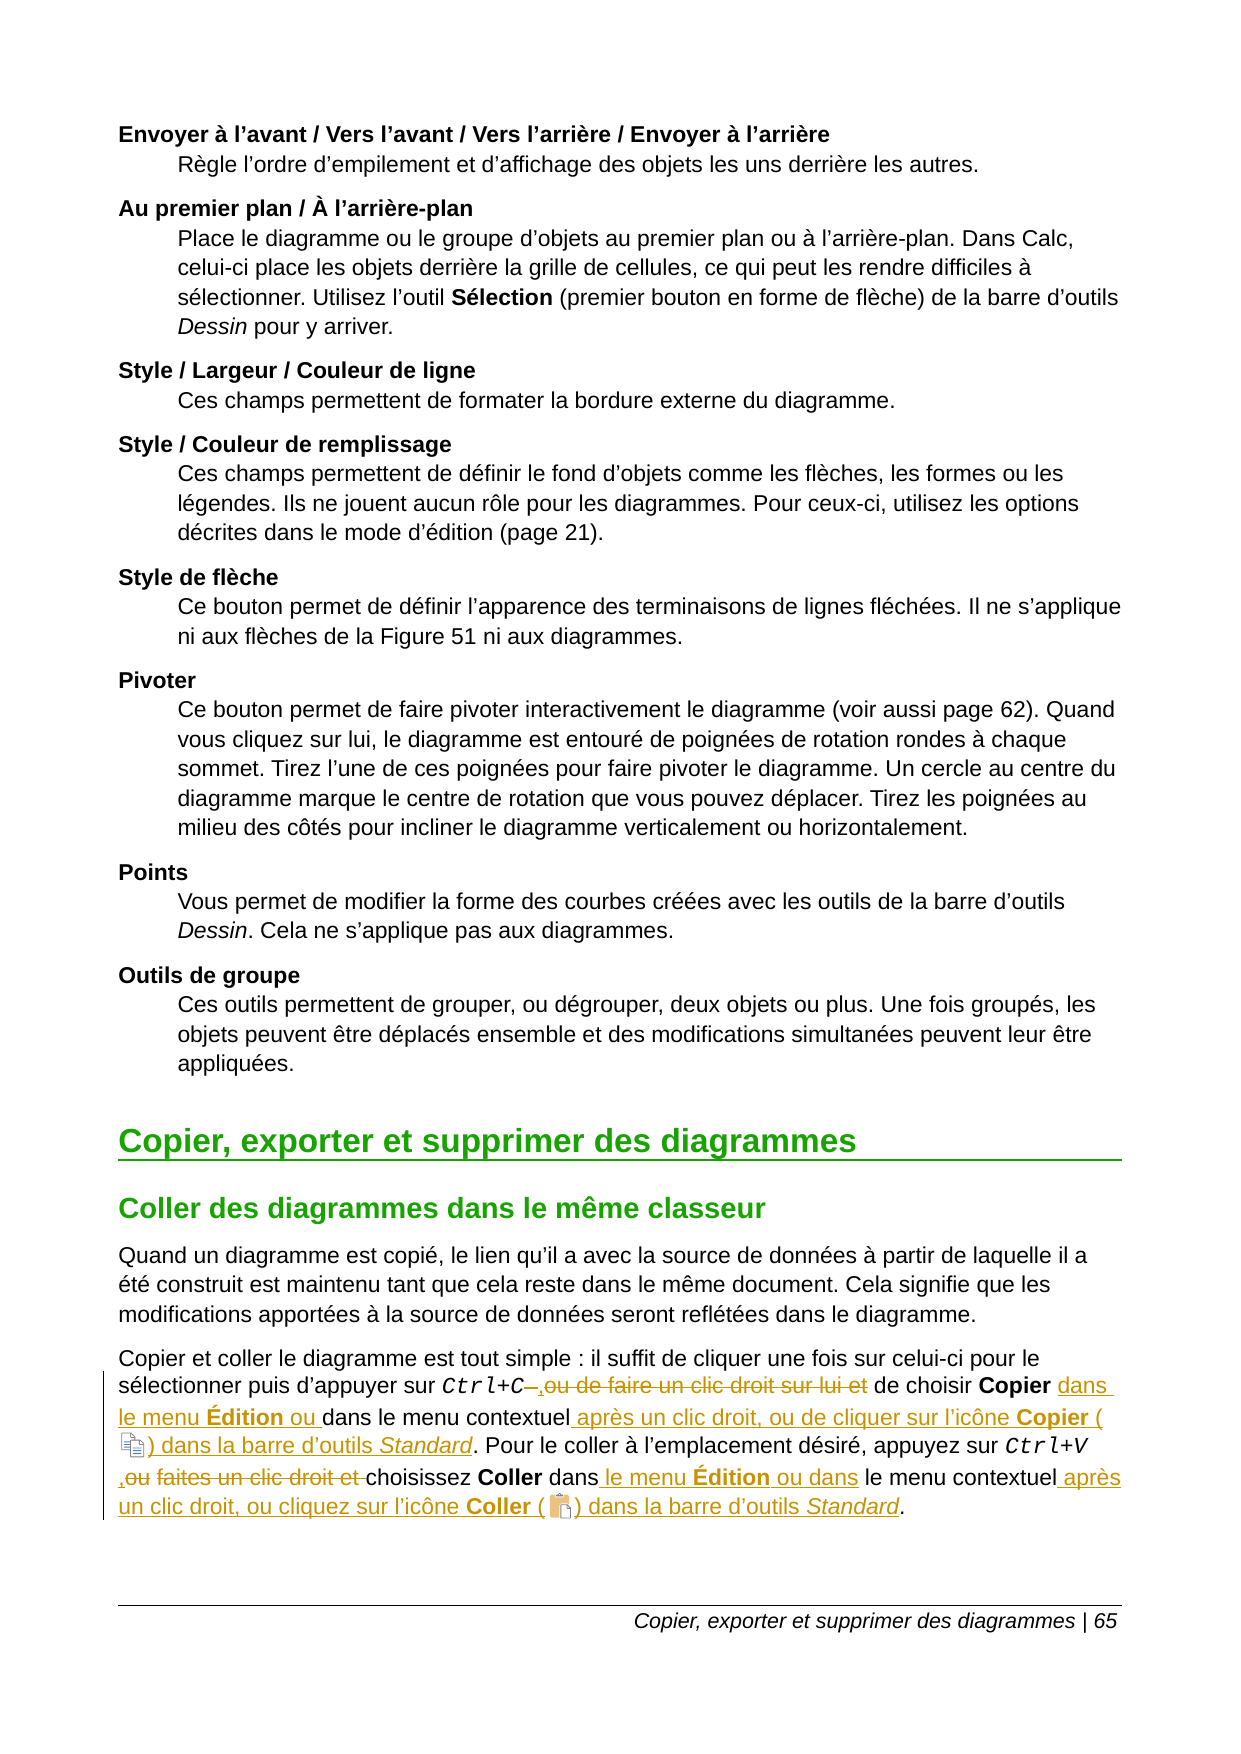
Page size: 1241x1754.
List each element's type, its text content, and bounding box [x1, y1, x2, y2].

subtitle Style / Couleur de remplissage [118, 428, 1122, 457]
subtitle Envoyer à l’avant / Vers l’avant / Vers l’arrière / Envoyer à l’arrière [118, 118, 1122, 148]
text Copier et coller le diagramme est tout simple : il suffit de cliquer une fois sur celui-ci pour le sélectionner puis d’appuyer sur Ctrl+C, de choisir Copier dans le menu Édition ou dans le menu contextuel après un clic droit, ou de cliquer sur l’icône Copier () dans la barre d’outils Standard. Pour le coller à l’emplacement désiré, appuyez sur Ctrl+V, choisissez Coller dans le menu Édition ou dans le menu contextuel après un clic droit, ou cliquez sur l’icône Coller () dans la barre d’outils Standard. [118, 1342, 1122, 1520]
subtitle Copier, exporter et supprimer des diagrammes [118, 1121, 1122, 1159]
list Ce bouton permet de définir l’apparence des terminaisons de lignes fléchées. Il ne s’applique ni aux flèches de la Figure 51 ni aux diagrammes. [177, 590, 1122, 649]
list Ces champs permettent de définir le fond d’objets comme les flèches, les formes ou les légendes. Ils ne jouent aucun rôle pour les diagrammes. Pour ceux-ci, utilisez les options décrites dans le mode d’édition (page 21). [177, 457, 1122, 546]
list Ce bouton permet de faire pivoter interactivement le diagramme (voir aussi page 62). Quand vous cliquez sur lui, le diagramme est entouré de poignées de rotation rondes à chaque sommet. Tirez l’une de ces poignées pour faire pivoter le diagramme. Un cercle au centre du diagramme marque le centre de rotation que vous pouvez déplacer. Tirez les poignées au milieu des côtés pour incliner le diagramme verticalement ou horizontalement. [177, 693, 1122, 841]
list Vous permet de modifier la forme des courbes créées avec les outils de la barre d’outils Dessin. Cela ne s’applique pas aux diagrammes. [177, 885, 1122, 944]
text Quand un diagramme est copié, le lien qu’il a avec la source de données à partir de laquelle il a été construit est maintenu tant que cela reste dans le même document. Cela signifie que les modifications apportées à la source de données seront reflétées dans le diagramme. [118, 1239, 1122, 1327]
list Ces champs permettent de formater la bordure externe du diagramme. [177, 383, 1122, 413]
subtitle Coller des diagrammes dans le même classeur [118, 1191, 1122, 1224]
subtitle Pivoter [118, 664, 1122, 693]
list Place le diagramme ou le groupe d’objets au premier plan ou à l’arrière-plan. Dans Calc, celui-ci place les objets derrière la grille de cellules, ce qui peut les rendre difficiles à sélectionner. Utilisez l’outil Sélection (premier bouton en forme de flèche) de la barre d’outils Dessin pour y arriver. [177, 221, 1122, 339]
subtitle Points [118, 855, 1122, 885]
list Ces outils permettent de grouper, ou dégrouper, deux objets ou plus. Une fois groupés, les objets peuvent être déplacés ensemble et des modifications simultanées peuvent leur être appliquées. [177, 988, 1122, 1077]
subtitle Style de flèche [118, 561, 1122, 590]
subtitle Style / Largeur / Couleur de ligne [118, 354, 1122, 383]
subtitle Outils de groupe [118, 959, 1122, 988]
list Règle l’ordre d’empilement et d’affichage des objets les uns derrière les autres. [177, 148, 1122, 177]
subtitle Au premier plan / À l’arrière-plan [118, 192, 1122, 221]
